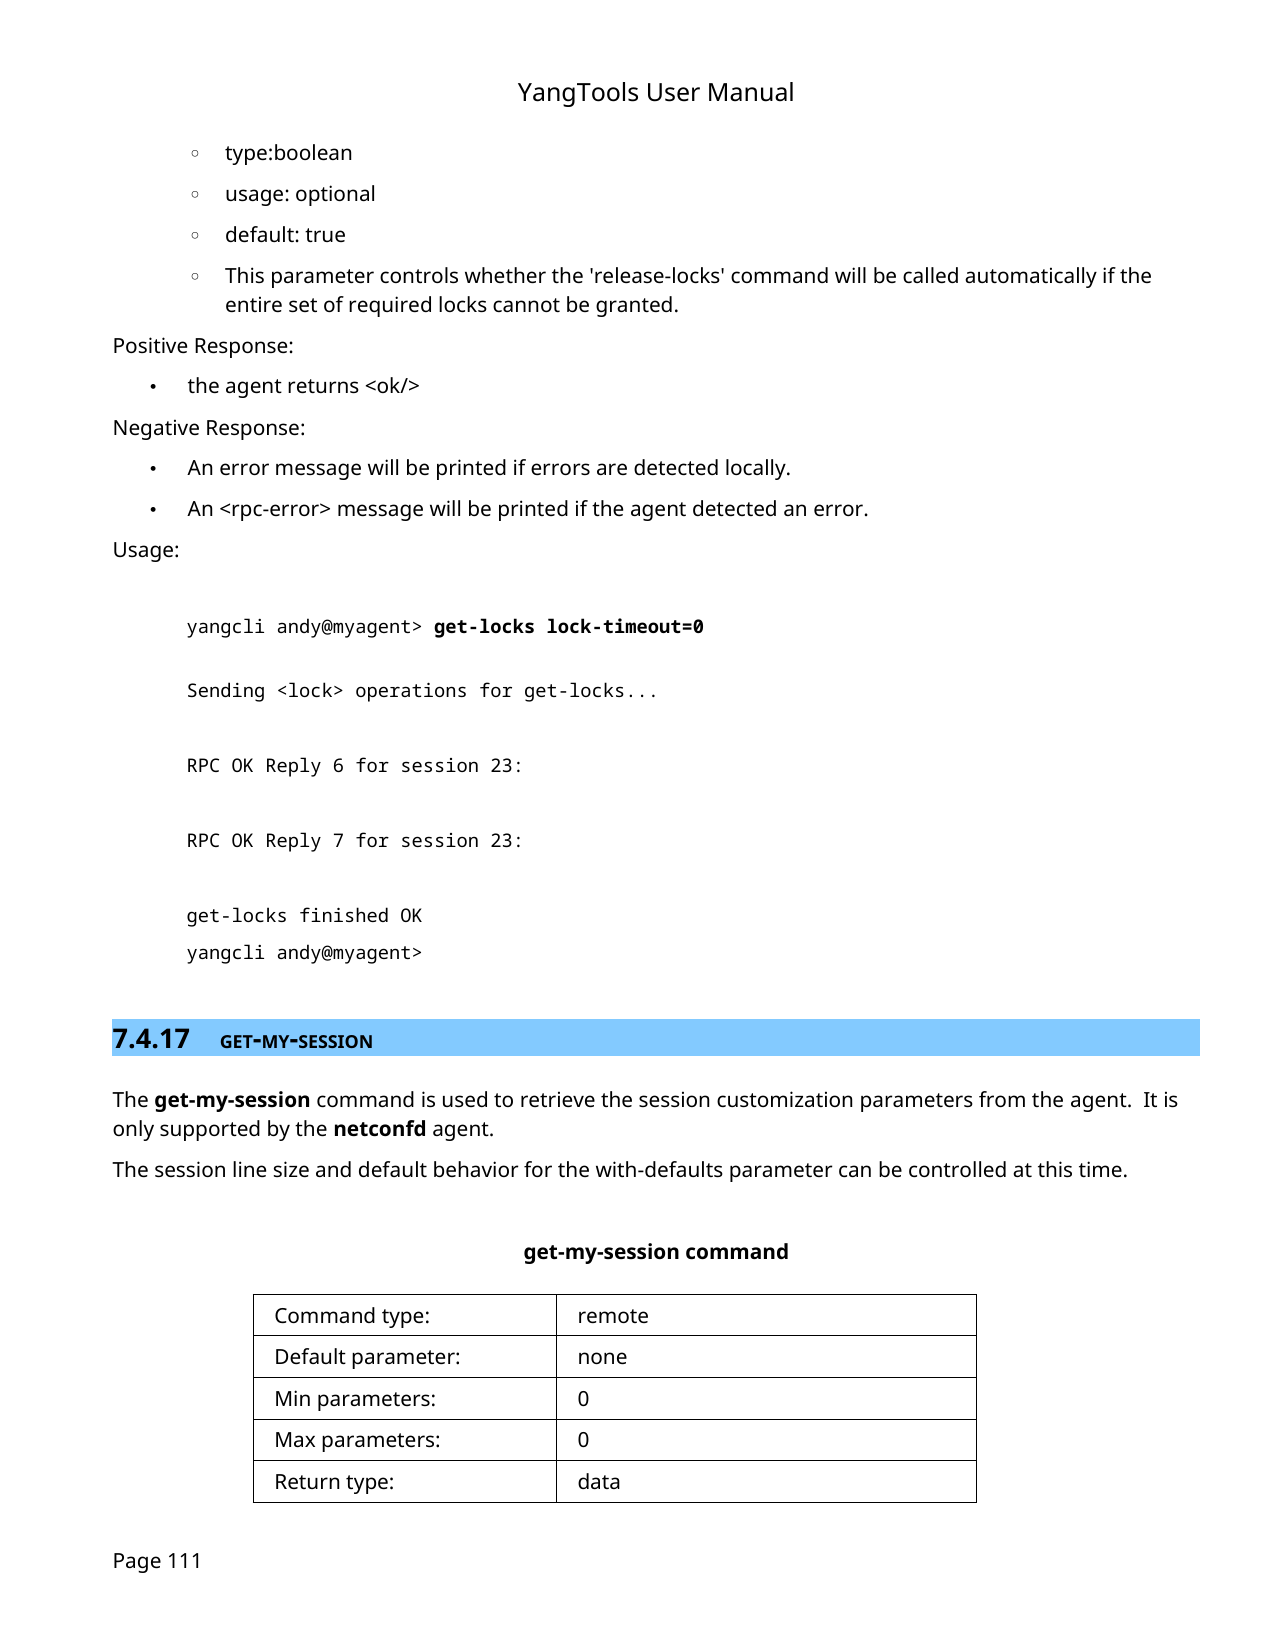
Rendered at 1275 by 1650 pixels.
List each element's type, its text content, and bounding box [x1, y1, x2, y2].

text The session line size and default behavior for the with-defaults parameter can be controlled at this time. [112, 1155, 1200, 1183]
text yangcli andy@myagent> [112, 939, 1200, 990]
table_header remote [557, 1295, 976, 1335]
text Usage: [112, 535, 1200, 564]
list usage: optional [187, 179, 1200, 208]
list This parameter controls whether the 'release-locks' command will be called automatically if the entire set of required locks cannot be granted. [187, 261, 1200, 318]
text get-locks finished OK [112, 902, 1200, 927]
list the agent returns <ok/> [150, 372, 1200, 400]
subtitle get-my-session [112, 1019, 1200, 1056]
table_cell 0 [557, 1420, 976, 1460]
table_cell Max parameters: [254, 1420, 556, 1460]
table_cell data [557, 1461, 976, 1502]
text Positive Response: [112, 331, 1200, 359]
text yangcli andy@myagent> get-locks lock-timeout=0 [112, 614, 1200, 665]
list default: true [187, 220, 1200, 249]
text The get-my-session command is used to retrieve the session customization parameters from the agent. It is only supported by the netconfd agent. [112, 1086, 1200, 1142]
text RPC OK Reply 6 for session 23: [112, 752, 1200, 777]
list An <rpc-error> message will be printed if the agent detected an error. [150, 494, 1200, 523]
table_cell none [557, 1336, 976, 1377]
table_cell Min parameters: [254, 1378, 556, 1418]
text Sending <lock> operations for get-locks... [112, 677, 1200, 702]
table_header Command type: [254, 1295, 556, 1335]
subtitle get-my-session command [127, 1237, 1185, 1265]
table_cell 0 [557, 1378, 976, 1418]
text Negative Response: [112, 413, 1200, 441]
list type:boolean [187, 138, 1200, 167]
table_cell Return type: [254, 1461, 556, 1502]
text RPC OK Reply 7 for session 23: [112, 827, 1200, 852]
list An error message will be printed if errors are detected locally. [150, 453, 1200, 482]
table_cell Default parameter: [254, 1336, 556, 1377]
